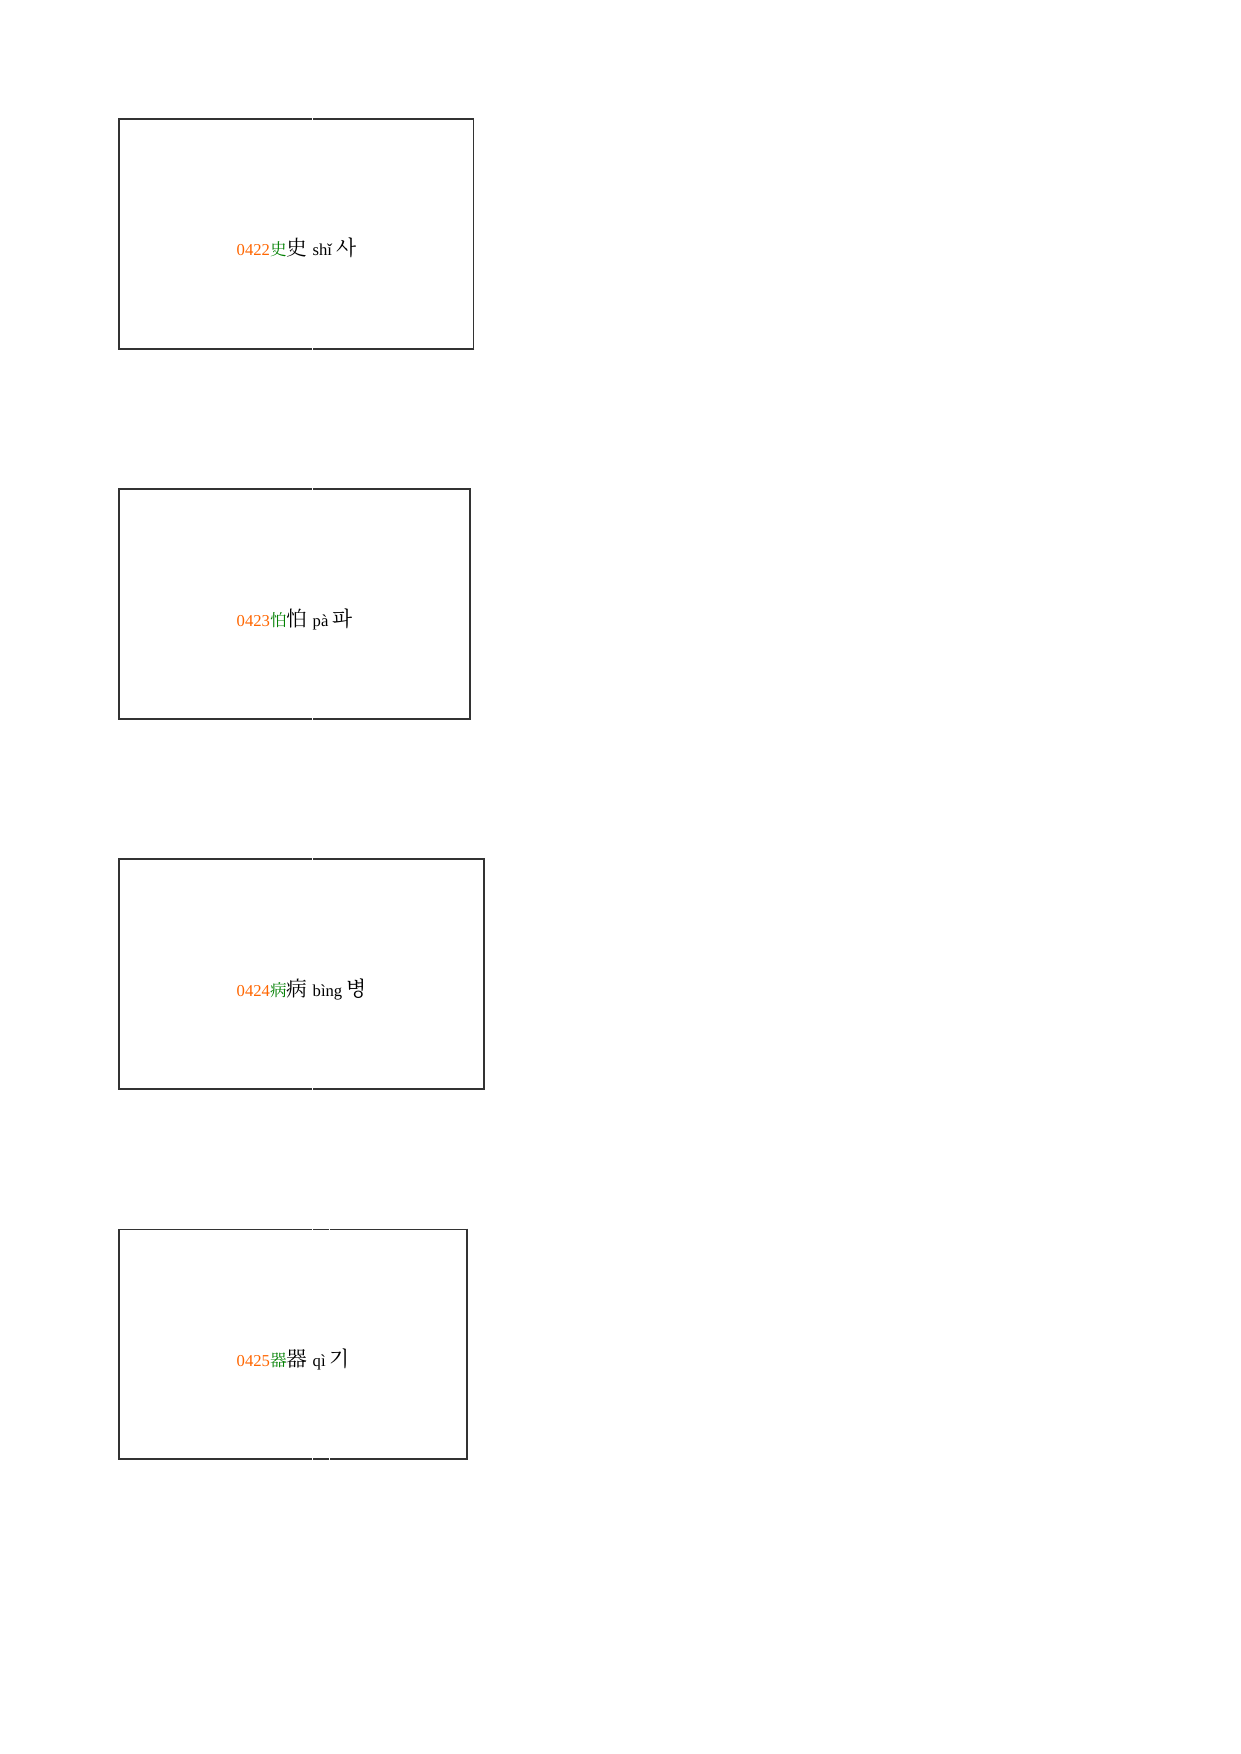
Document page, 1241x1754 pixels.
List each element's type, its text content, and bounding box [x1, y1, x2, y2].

text [474, 118, 1122, 349]
text 0422史史 shǐ 사 [120, 119, 473, 349]
text 0423怕怕 pà 파 [120, 489, 469, 719]
text [471, 488, 1122, 719]
text 0424病病 bìng 병 [120, 859, 483, 1089]
text [468, 1228, 1122, 1460]
text [485, 858, 1122, 1090]
text 0425器器 qì 기 [120, 1230, 466, 1459]
